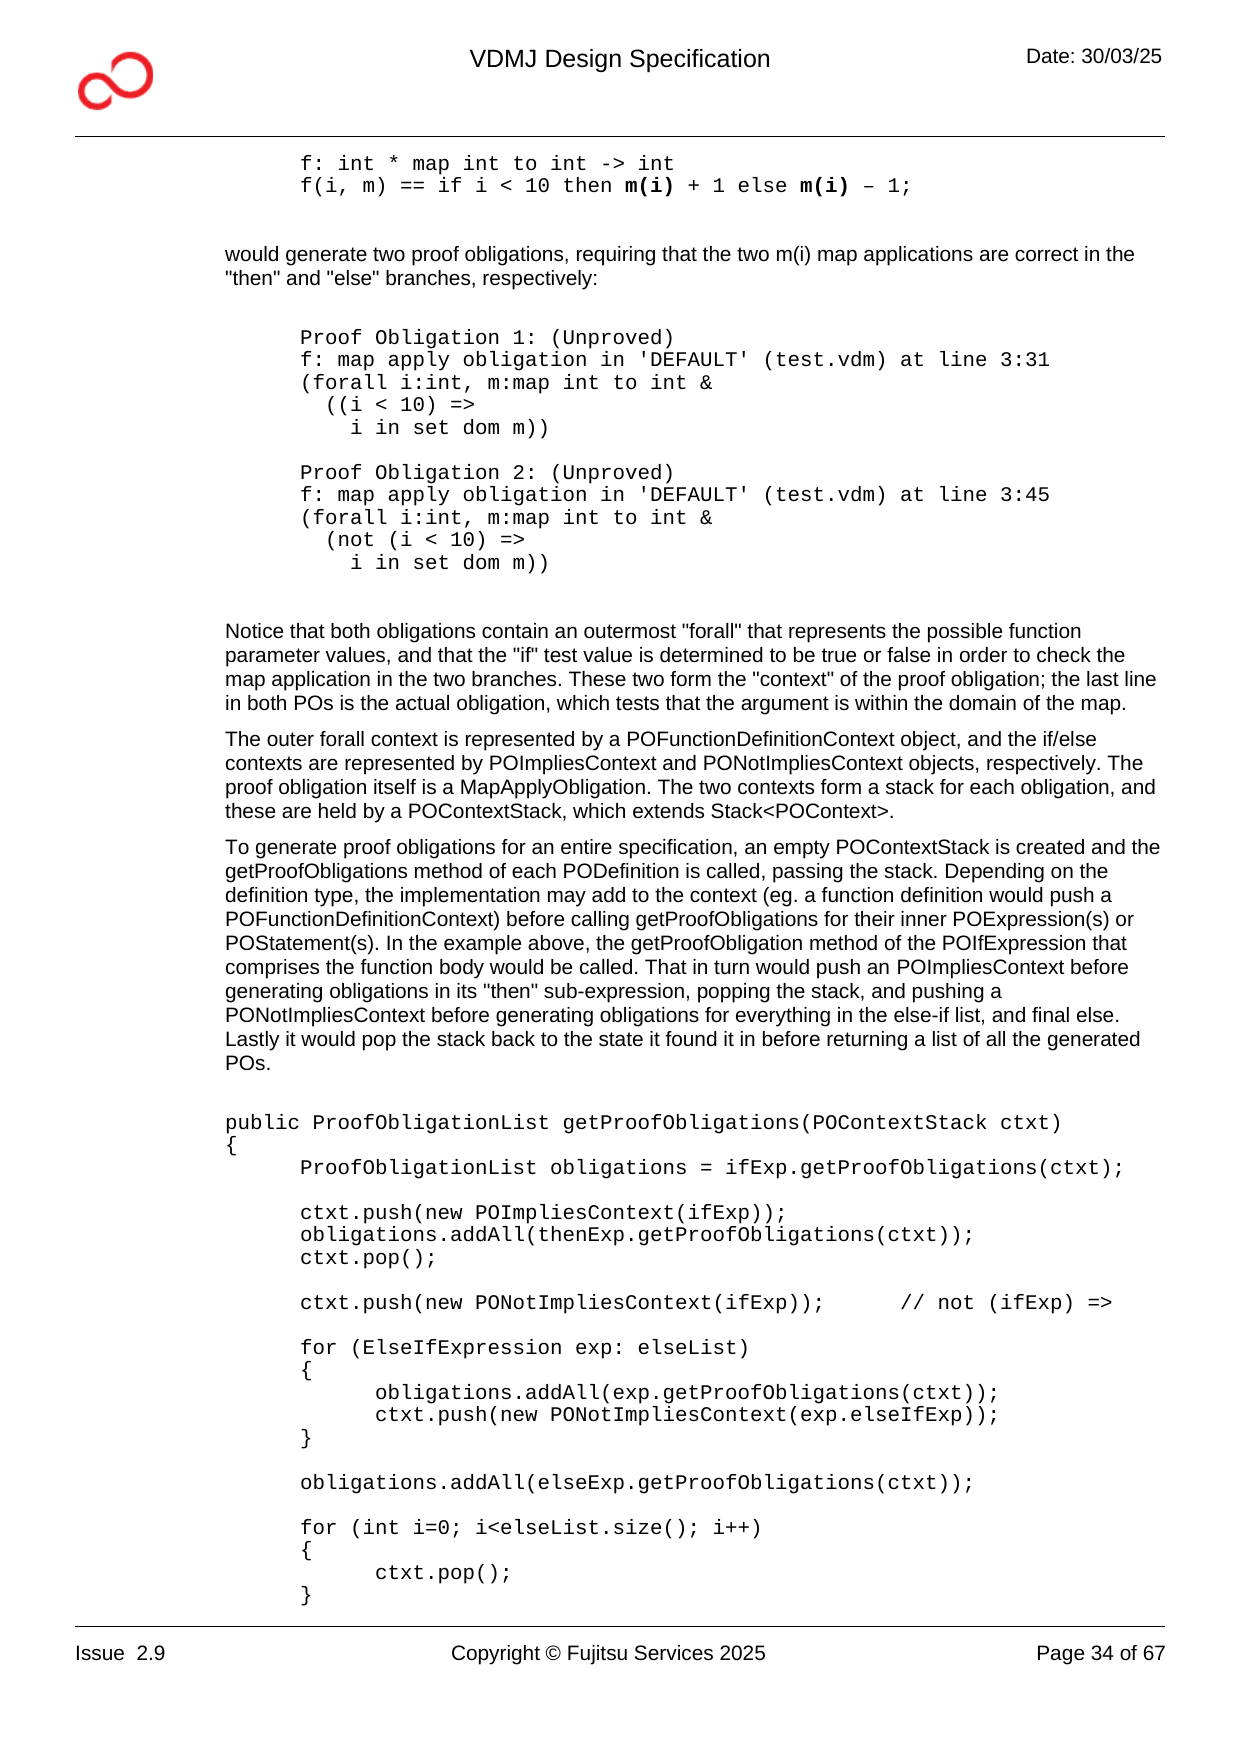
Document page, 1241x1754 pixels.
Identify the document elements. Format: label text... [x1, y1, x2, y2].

text for (ElseIfExpression exp: elseList) [225, 1336, 1165, 1359]
text { [225, 1134, 1165, 1156]
text { [225, 1359, 1165, 1381]
picture [78, 44, 153, 120]
text f(i, m) == if i < 10 then m(i) + 1 else m(i) – 1; [225, 175, 1165, 197]
text ctxt.push(new POImpliesContext(ifExp)); [225, 1201, 1165, 1224]
text (forall i:int, m:map int to int & [225, 506, 1165, 529]
text f: map apply obligation in 'DEFAULT' (test.vdm) at line 3:45 [225, 484, 1165, 506]
text ctxt.pop(); [225, 1246, 1165, 1269]
text f: map apply obligation in 'DEFAULT' (test.vdm) at line 3:31 [225, 349, 1165, 371]
text Notice that both obligations contain an outermost "forall" that represents the possible function parameter values, and that the "if" test value is determined to be true or false in order to check the map application in the two branches. These two form the "context" of the proof obligation; the last line in both POs is the actual obligation, which tests that the argument is within the domain of the map. [225, 619, 1165, 715]
text obligations.addAll(exp.getProofObligations(ctxt)); [225, 1381, 1165, 1404]
text } [225, 1426, 1165, 1449]
text for (int i=0; i<elseList.size(); i++) [225, 1516, 1165, 1539]
text ctxt.push(new PONotImpliesContext(ifExp)); // not (ifExp) => [225, 1291, 1165, 1314]
text To generate proof obligations for an entire specification, an empty POContextStack is created and the getProofObligations method of each PODefinition is called, passing the stack. Depending on the definition type, the implementation may add to the context (eg. a function definition would push a POFunctionDefinitionContext) before calling getProofObligations for their inner POExpression(s) or POStatement(s). In the example above, the getProofObligation method of the POIfExpression that comprises the function body would be called. That in turn would push an POImpliesContext before generating obligations in its "then" sub-expression, popping the stack, and pushing a PONotImpliesContext before generating obligations for everything in the else-if list, and final else. Lastly it would pop the stack back to the state it found it in before returning a list of all the generated POs. [225, 836, 1165, 1075]
text ((i < 10) => [225, 394, 1165, 416]
text i in set dom m)) [225, 416, 1165, 439]
text (not (i < 10) => [225, 529, 1165, 551]
text obligations.addAll(thenExp.getProofObligations(ctxt)); [225, 1224, 1165, 1246]
text f: int * map int to int -> int [225, 152, 1165, 175]
text Proof Obligation 2: (Unproved) [225, 461, 1165, 484]
text ctxt.pop(); [225, 1561, 1165, 1584]
text ctxt.push(new PONotImpliesContext(exp.elseIfExp)); [225, 1404, 1165, 1426]
text { [225, 1539, 1165, 1561]
text (forall i:int, m:map int to int & [225, 371, 1165, 394]
text The outer forall context is represented by a POFunctionDefinitionContext object, and the if/else contexts are represented by POImpliesContext and PONotImpliesContext objects, respectively. The proof obligation itself is a MapApplyObligation. The two contexts form a stack for each obligation, and these are held by a POContextStack, which extends Stack<POContext>. [225, 727, 1165, 823]
text would generate two proof obligations, requiring that the two m(i) map applications are correct in the "then" and "else" branches, respectively: [225, 242, 1165, 290]
text Proof Obligation 1: (Unproved) [225, 326, 1165, 349]
text public ProofObligationList getProofObligations(POContextStack ctxt) [225, 1111, 1165, 1134]
text } [225, 1584, 1165, 1606]
text i in set dom m)) [225, 551, 1165, 574]
text obligations.addAll(elseExp.getProofObligations(ctxt)); [225, 1471, 1165, 1494]
text ProofObligationList obligations = ifExp.getProofObligations(ctxt); [225, 1156, 1165, 1179]
